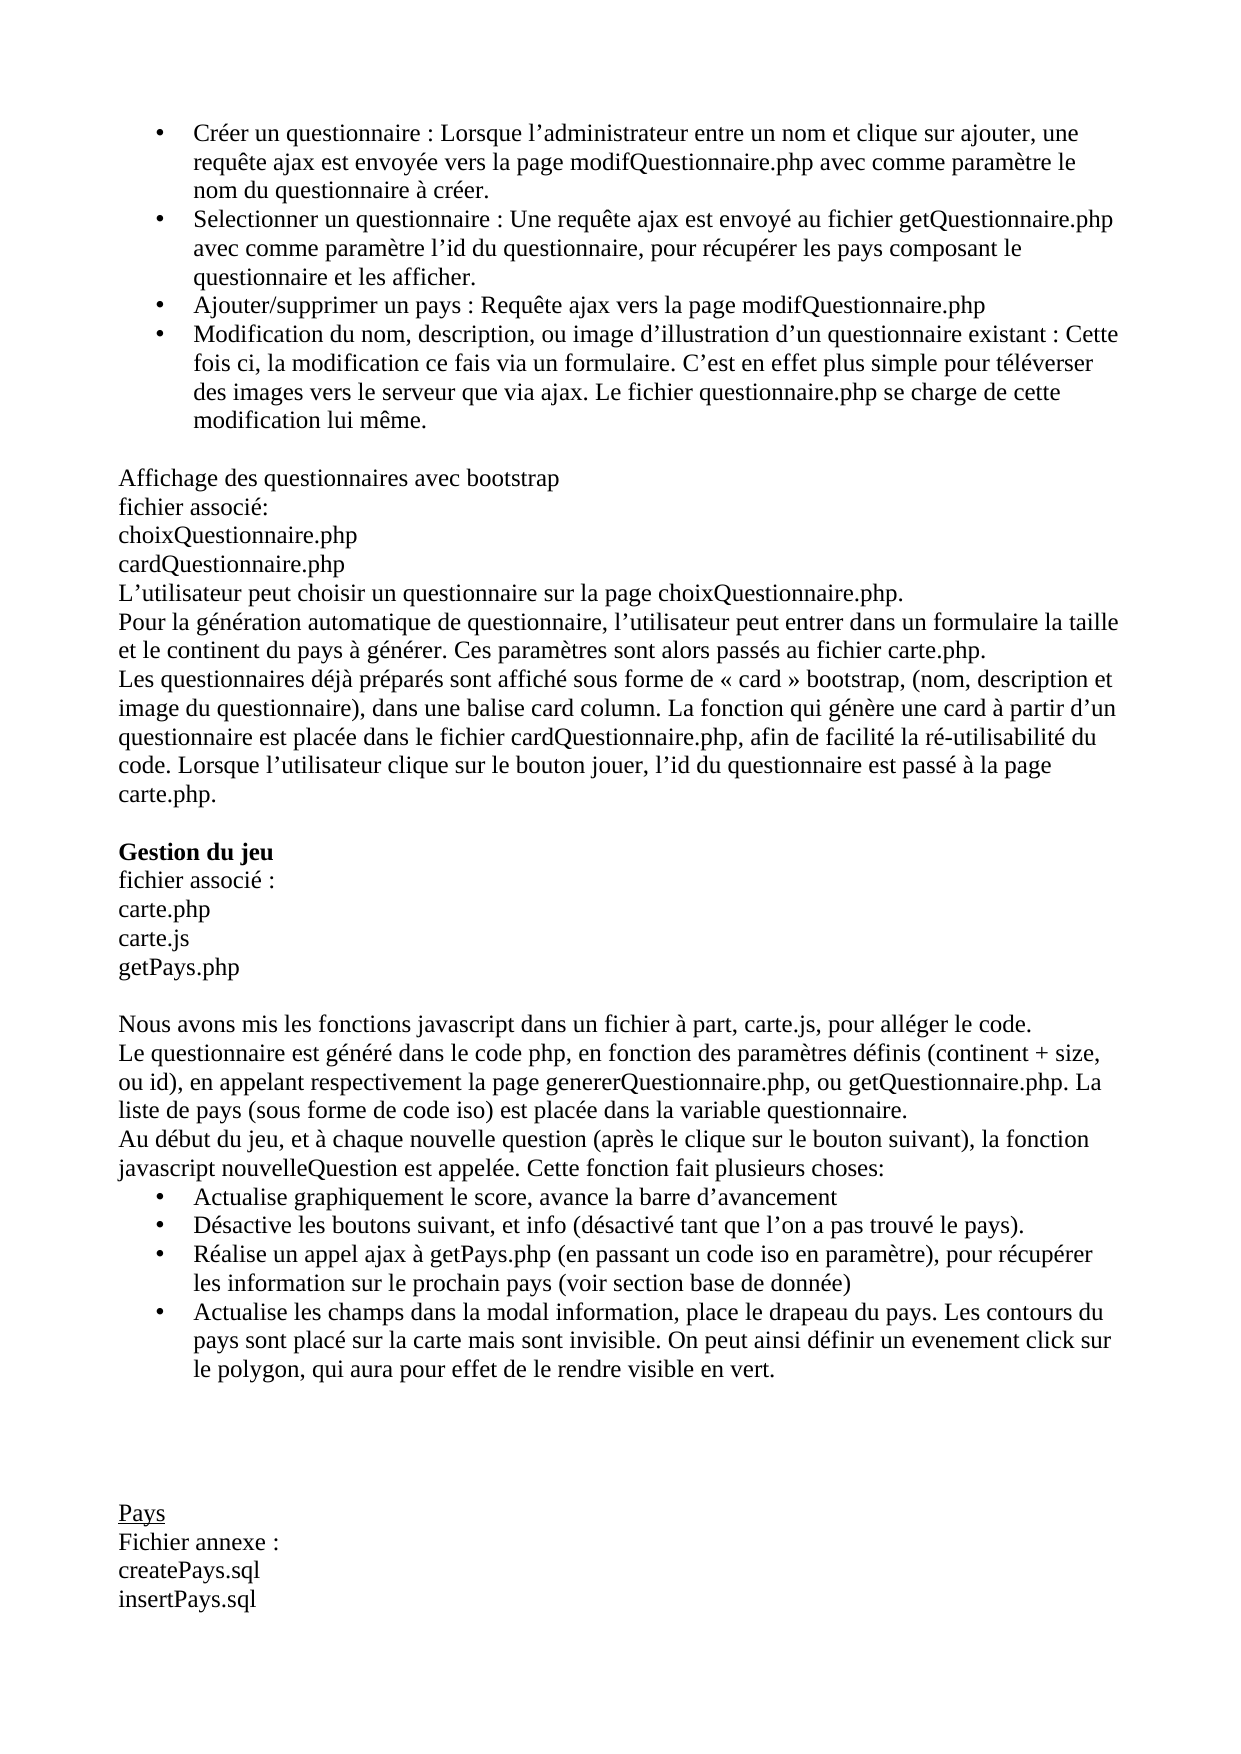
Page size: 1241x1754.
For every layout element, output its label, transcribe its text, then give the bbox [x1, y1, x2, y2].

text cardQuestionnaire.php [118, 549, 1122, 578]
text insertPays.sql [118, 1584, 1122, 1613]
text carte.php [118, 894, 1122, 923]
list Réalise un appel ajax à getPays.php (en passant un code iso en paramètre), pour récupérer les information sur le prochain pays (voir section base de donnée) [156, 1239, 1122, 1297]
text Les questionnaires déjà préparés sont affiché sous forme de « card » bootstrap, (nom, description et image du questionnaire), dans une balise card column. La fonction qui génère une card à partir d’un questionnaire est placée dans le fichier cardQuestionnaire.php, afin de facilité la ré-utilisabilité du code. Lorsque l’utilisateur clique sur le bouton jouer, l’id du questionnaire est passé à la page carte.php. [118, 664, 1122, 808]
list Modification du nom, description, ou image d’illustration d’un questionnaire existant : Cette fois ci, la modification ce fais via un formulaire. C’est en effet plus simple pour téléverser des images vers le serveur que via ajax. Le fichier questionnaire.php se charge de cette modification lui même. [156, 319, 1122, 434]
list Actualise graphiquement le score, avance la barre d’avancement [156, 1182, 1122, 1211]
text Pays [118, 1498, 1122, 1527]
list Créer un questionnaire : Lorsque l’administrateur entre un nom et clique sur ajouter, une requête ajax est envoyée vers la page modifQuestionnaire.php avec comme paramètre le nom du questionnaire à créer. [156, 118, 1122, 204]
text getPays.php [118, 952, 1122, 981]
list Ajouter/supprimer un pays : Requête ajax vers la page modifQuestionnaire.php [156, 291, 1122, 319]
text Fichier annexe : [118, 1527, 1122, 1556]
text fichier associé: [118, 492, 1122, 521]
list Actualise les champs dans la modal information, place le drapeau du pays. Les contours du pays sont placé sur la carte mais sont invisible. On peut ainsi définir un evenement click sur le polygon, qui aura pour effet de le rendre visible en vert. [156, 1297, 1122, 1383]
text Nous avons mis les fonctions javascript dans un fichier à part, carte.js, pour alléger le code. [118, 1009, 1122, 1038]
list Désactive les boutons suivant, et info (désactivé tant que l’on a pas trouvé le pays). [156, 1211, 1122, 1239]
list Selectionner un questionnaire : Une requête ajax est envoyé au fichier getQuestionnaire.php avec comme paramètre l’id du questionnaire, pour récupérer les pays composant le questionnaire et les afficher. [156, 204, 1122, 291]
text Pour la génération automatique de questionnaire, l’utilisateur peut entrer dans un formulaire la taille et le continent du pays à générer. Ces paramètres sont alors passés au fichier carte.php. [118, 607, 1122, 664]
text Au début du jeu, et à chaque nouvelle question (après le clique sur le bouton suivant), la fonction javascript nouvelleQuestion est appelée. Cette fonction fait plusieurs choses: [118, 1124, 1122, 1182]
text fichier associé : [118, 866, 1122, 894]
text carte.js [118, 923, 1122, 952]
text Affichage des questionnaires avec bootstrap [118, 463, 1122, 492]
text Gestion du jeu [118, 837, 1122, 866]
text L’utilisateur peut choisir un questionnaire sur la page choixQuestionnaire.php. [118, 578, 1122, 607]
text choixQuestionnaire.php [118, 521, 1122, 549]
text Le questionnaire est généré dans le code php, en fonction des paramètres définis (continent + size, ou id), en appelant respectivement la page genererQuestionnaire.php, ou getQuestionnaire.php. La liste de pays (sous forme de code iso) est placée dans la variable questionnaire. [118, 1038, 1122, 1124]
text createPays.sql [118, 1556, 1122, 1584]
